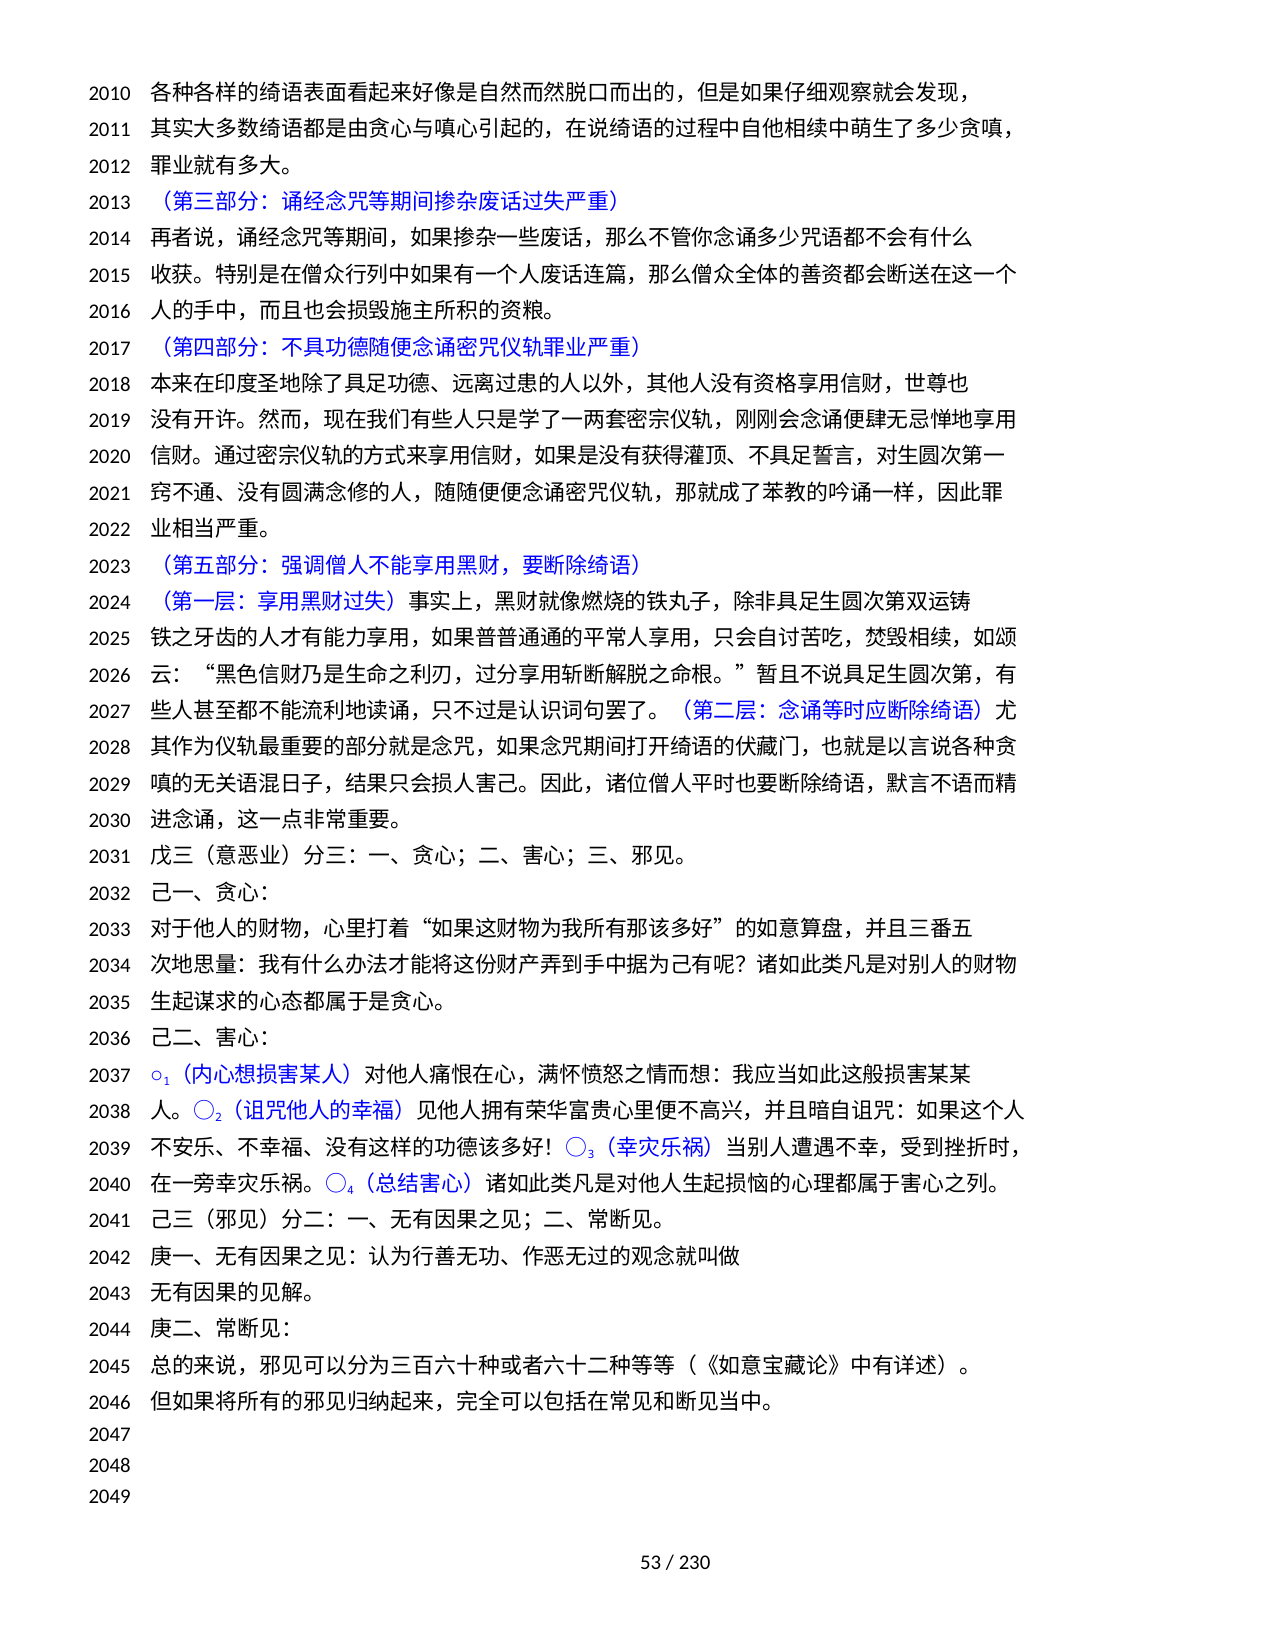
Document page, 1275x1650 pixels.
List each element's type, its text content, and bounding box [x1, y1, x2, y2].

text 窍不通、没有圆满念修的人，随随便便念诵密咒仪轨，那就成了苯教的吟诵一样，因此罪 [150, 475, 1200, 507]
text 其实大多数绮语都是由贪心与嗔心引起的，在说绮语的过程中自他相续中萌生了多少贪嗔， [150, 111, 1200, 143]
text 戊三（意恶业）分三：一、贪心；二、害心；三、邪见。 [150, 838, 1200, 870]
text （第五部分：强调僧人不能享用黑财，要断除绮语） [150, 548, 1200, 579]
text 业相当严重。 [150, 511, 1200, 543]
text 没有开许。然而，现在我们有些人只是学了一两套密宗仪轨，刚刚会念诵便肆无忌惮地享用 [150, 402, 1200, 434]
text 罪业就有多大。 [150, 148, 1200, 179]
text 本来在印度圣地除了具足功德、远离过患的人以外，其他人没有资格享用信财，世尊也 [150, 366, 1200, 397]
text 收获。特别是在僧众行列中如果有一个人废话连篇，那么僧众全体的善资都会断送在这一个 [150, 257, 1200, 288]
text ○1（内心想损害某人）对他人痛恨在心，满怀愤怒之情而想：我应当如此这般损害某某 [150, 1057, 1200, 1088]
text 庚一、无有因果之见：认为行善无功、作恶无过的观念就叫做无有因果的见解。 [150, 1239, 753, 1307]
text 总的来说，邪见可以分为三百六十种或者六十二种等等（《如意宝藏论》中有详述）。 [150, 1348, 1200, 1379]
text 己二、害心： [150, 1020, 1200, 1052]
text 各种各样的绮语表面看起来好像是自然而然脱口而出的，但是如果仔细观察就会发现， [150, 75, 1200, 107]
text 云：“黑色信财乃是生命之利刃，过分享用斩断解脱之命根。”暂且不说具足生圆次第，有 [150, 657, 1200, 688]
text 信财。通过密宗仪轨的方式来享用信财，如果是没有获得灌顶、不具足誓言，对生圆次第一 [150, 438, 1200, 470]
text （第三部分：诵经念咒等期间掺杂废话过失严重） [150, 184, 1200, 216]
text 不安乐、不幸福、没有这样的功德该多好！○3（幸灾乐祸）当别人遭遇不幸，受到挫折时， [150, 1129, 1200, 1161]
text 己一、贪心： [150, 875, 1200, 906]
text 在一旁幸灾乐祸。○4（总结害心）诸如此类凡是对他人生起损恼的心理都属于害心之列。 [150, 1166, 1200, 1198]
text 庚二、常断见： [150, 1311, 753, 1343]
text （第一层：享用黑财过失）事实上，黑财就像燃烧的铁丸子，除非具足生圆次第双运铸 [150, 584, 1200, 616]
text 但如果将所有的邪见归纳起来，完全可以包括在常见和断见当中。 [150, 1384, 1200, 1416]
text 己三（邪见）分二：一、无有因果之见；二、常断见。 [150, 1202, 1200, 1234]
text 再者说，诵经念咒等期间，如果掺杂一些废话，那么不管你念诵多少咒语都不会有什么 [150, 220, 1200, 252]
text 些人甚至都不能流利地读诵，只不过是认识词句罢了。（第二层：念诵等时应断除绮语）尤 [150, 693, 1200, 725]
text 人。○2（诅咒他人的幸福）见他人拥有荣华富贵心里便不高兴，并且暗自诅咒：如果这个人 [150, 1093, 1200, 1125]
text 进念诵，这一点非常重要。 [150, 802, 1200, 834]
text 对于他人的财物，心里打着“如果这财物为我所有那该多好”的如意算盘，并且三番五 [150, 911, 1200, 943]
text 人的手中，而且也会损毁施主所积的资粮。 [150, 293, 1200, 325]
text 其作为仪轨最重要的部分就是念咒，如果念咒期间打开绮语的伏藏门，也就是以言说各种贪 [150, 729, 1200, 761]
text （第四部分：不具功德随便念诵密咒仪轨罪业严重） [150, 329, 1200, 361]
text 铁之牙齿的人才有能力享用，如果普普通通的平常人享用，只会自讨苦吃，焚毁相续，如颂 [150, 620, 1200, 652]
text 次地思量：我有什么办法才能将这份财产弄到手中据为己有呢？诸如此类凡是对别人的财物 [150, 947, 1200, 979]
text 生起谋求的心态都属于是贪心。 [150, 984, 1200, 1016]
text 嗔的无关语混日子，结果只会损人害己。因此，诸位僧人平时也要断除绮语，默言不语而精 [150, 766, 1200, 797]
